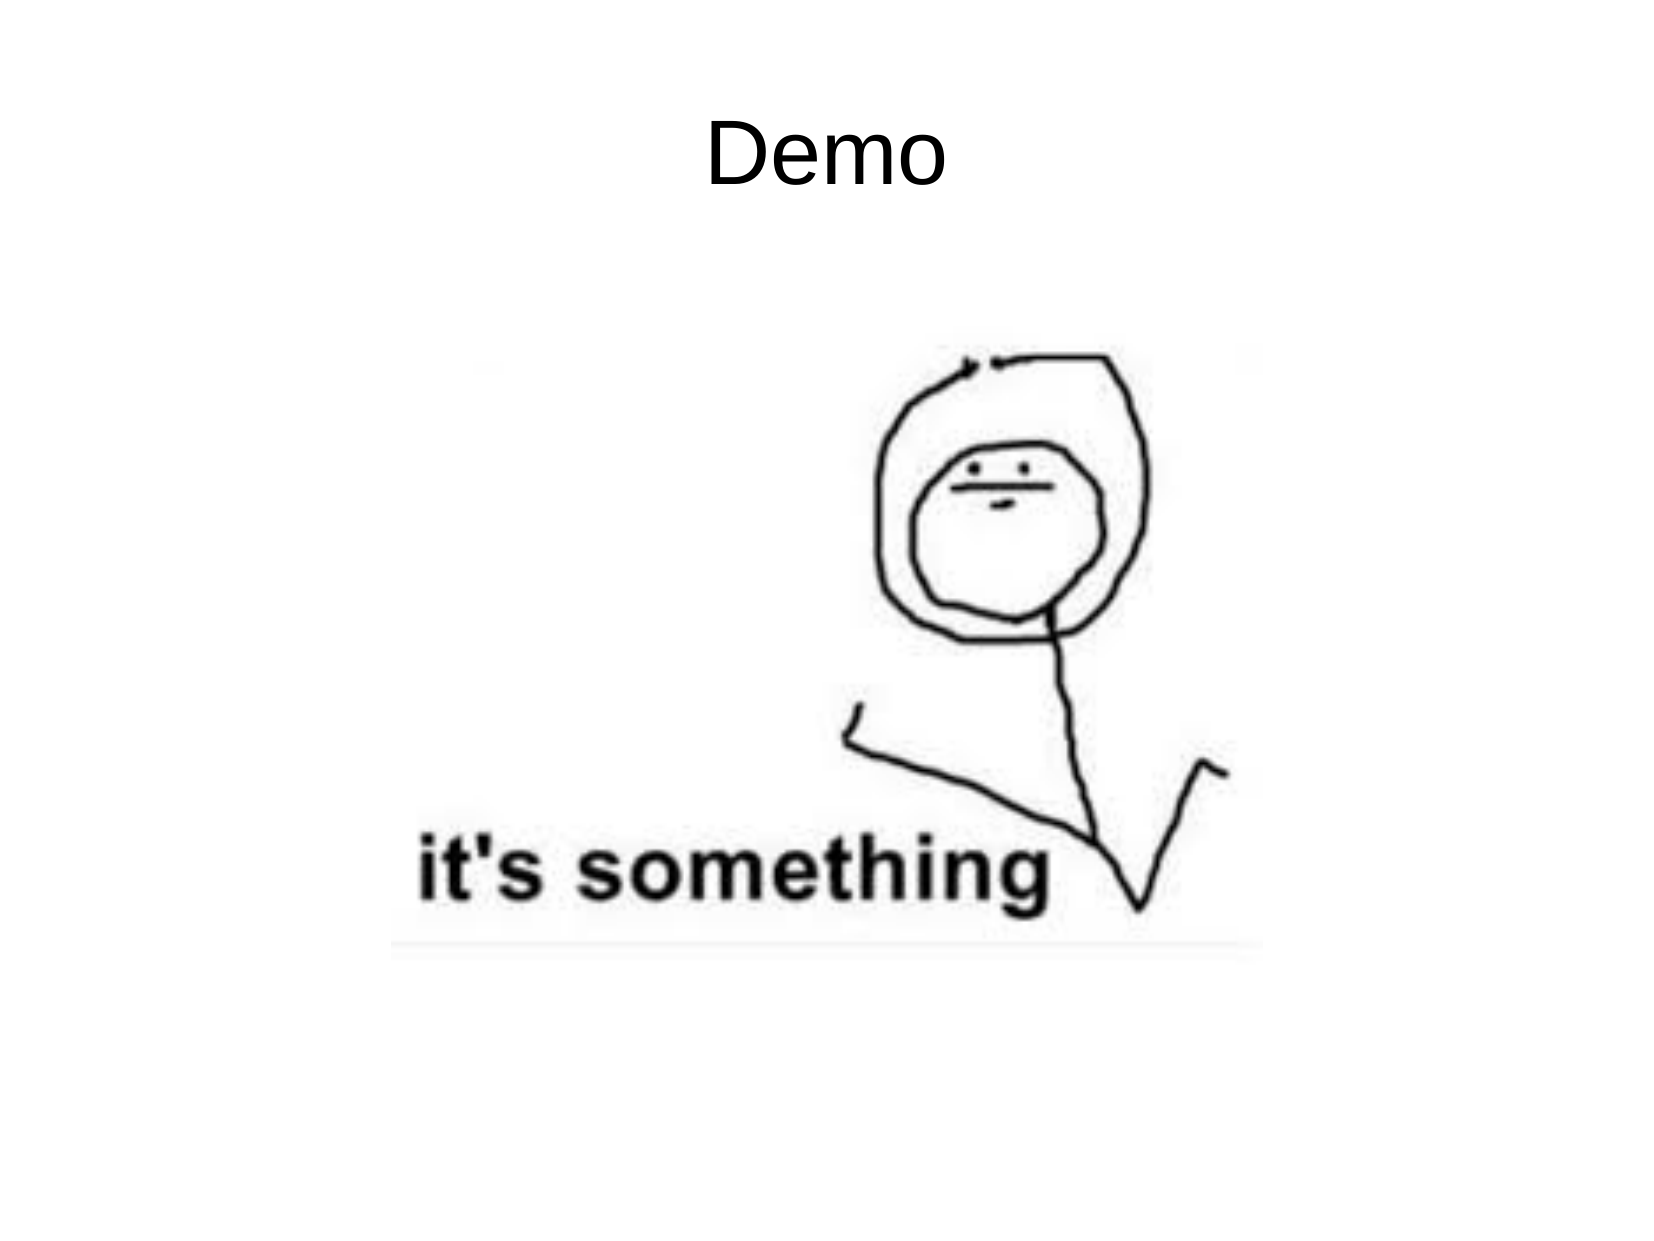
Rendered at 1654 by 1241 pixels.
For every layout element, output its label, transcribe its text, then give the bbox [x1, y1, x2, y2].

picture [391, 290, 1263, 1010]
title Demo [82, 49, 1571, 257]
